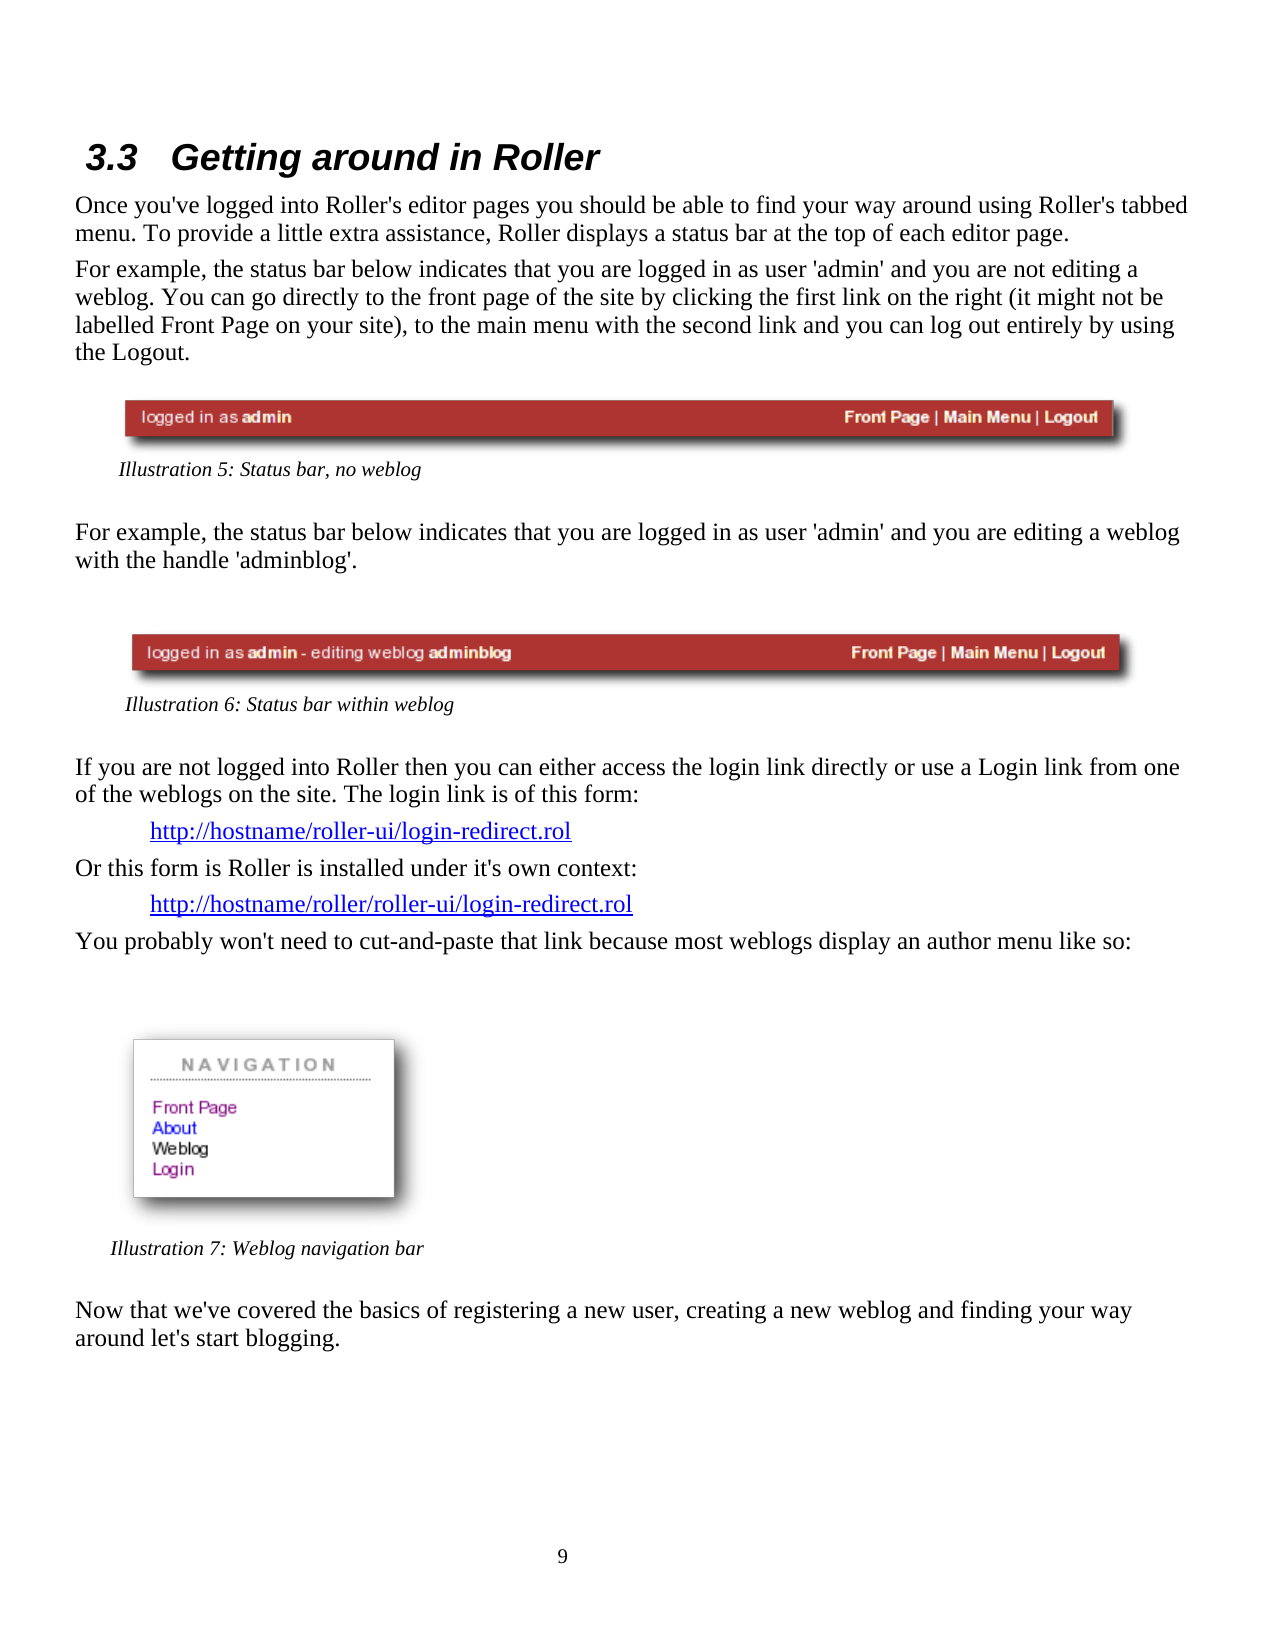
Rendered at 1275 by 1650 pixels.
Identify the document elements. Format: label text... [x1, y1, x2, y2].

text For example, the status bar below indicates that you are logged in as user 'admin' and you are not editing a weblog. You can go directly to the front page of the site by clicking the first link on the right (it might not be labelled Front Page on your site), to the main menu with the second link and you can log out entirely by using the Logout. [75, 255, 1200, 366]
text http://hostname/roller-ui/login-redirect.rol [75, 817, 1200, 845]
picture [125, 627, 1142, 693]
text If you are not logged into Roller then you can either access the login link directly or use a Login link from one of the weblogs on the site. The login link is of this form: [75, 753, 1200, 808]
picture [110, 1016, 434, 1237]
text For example, the status bar below indicates that you are logged in as user 'admin' and you are editing a weblog with the handle 'adminblog'. [75, 518, 1200, 573]
text Illustration 6: Status bar within weblog [125, 693, 1142, 716]
text Illustration 5: Status bar, no weblog [118, 459, 1135, 481]
picture [118, 393, 1135, 459]
text Now that we've covered the basics of registering a new user, creating a new weblog and finding your way around let's start blogging. [75, 1297, 1200, 1352]
text Illustration 7: Weblog navigation bar [110, 1237, 434, 1260]
text You probably won't need to cut-and-paste that link because most weblogs display an author menu like so: [75, 927, 1200, 955]
text http://hostname/roller/roller-ui/login-redirect.rol [75, 890, 1200, 918]
text Or this form is Roller is installed under it's own context: [75, 854, 1200, 881]
subtitle Getting around in Roller [75, 137, 1200, 178]
text Once you've logged into Roller's editor pages you should be able to find your way around using Roller's tabbed menu. To provide a little extra assistance, Roller displays a status bar at the top of each editor page. [75, 191, 1200, 246]
